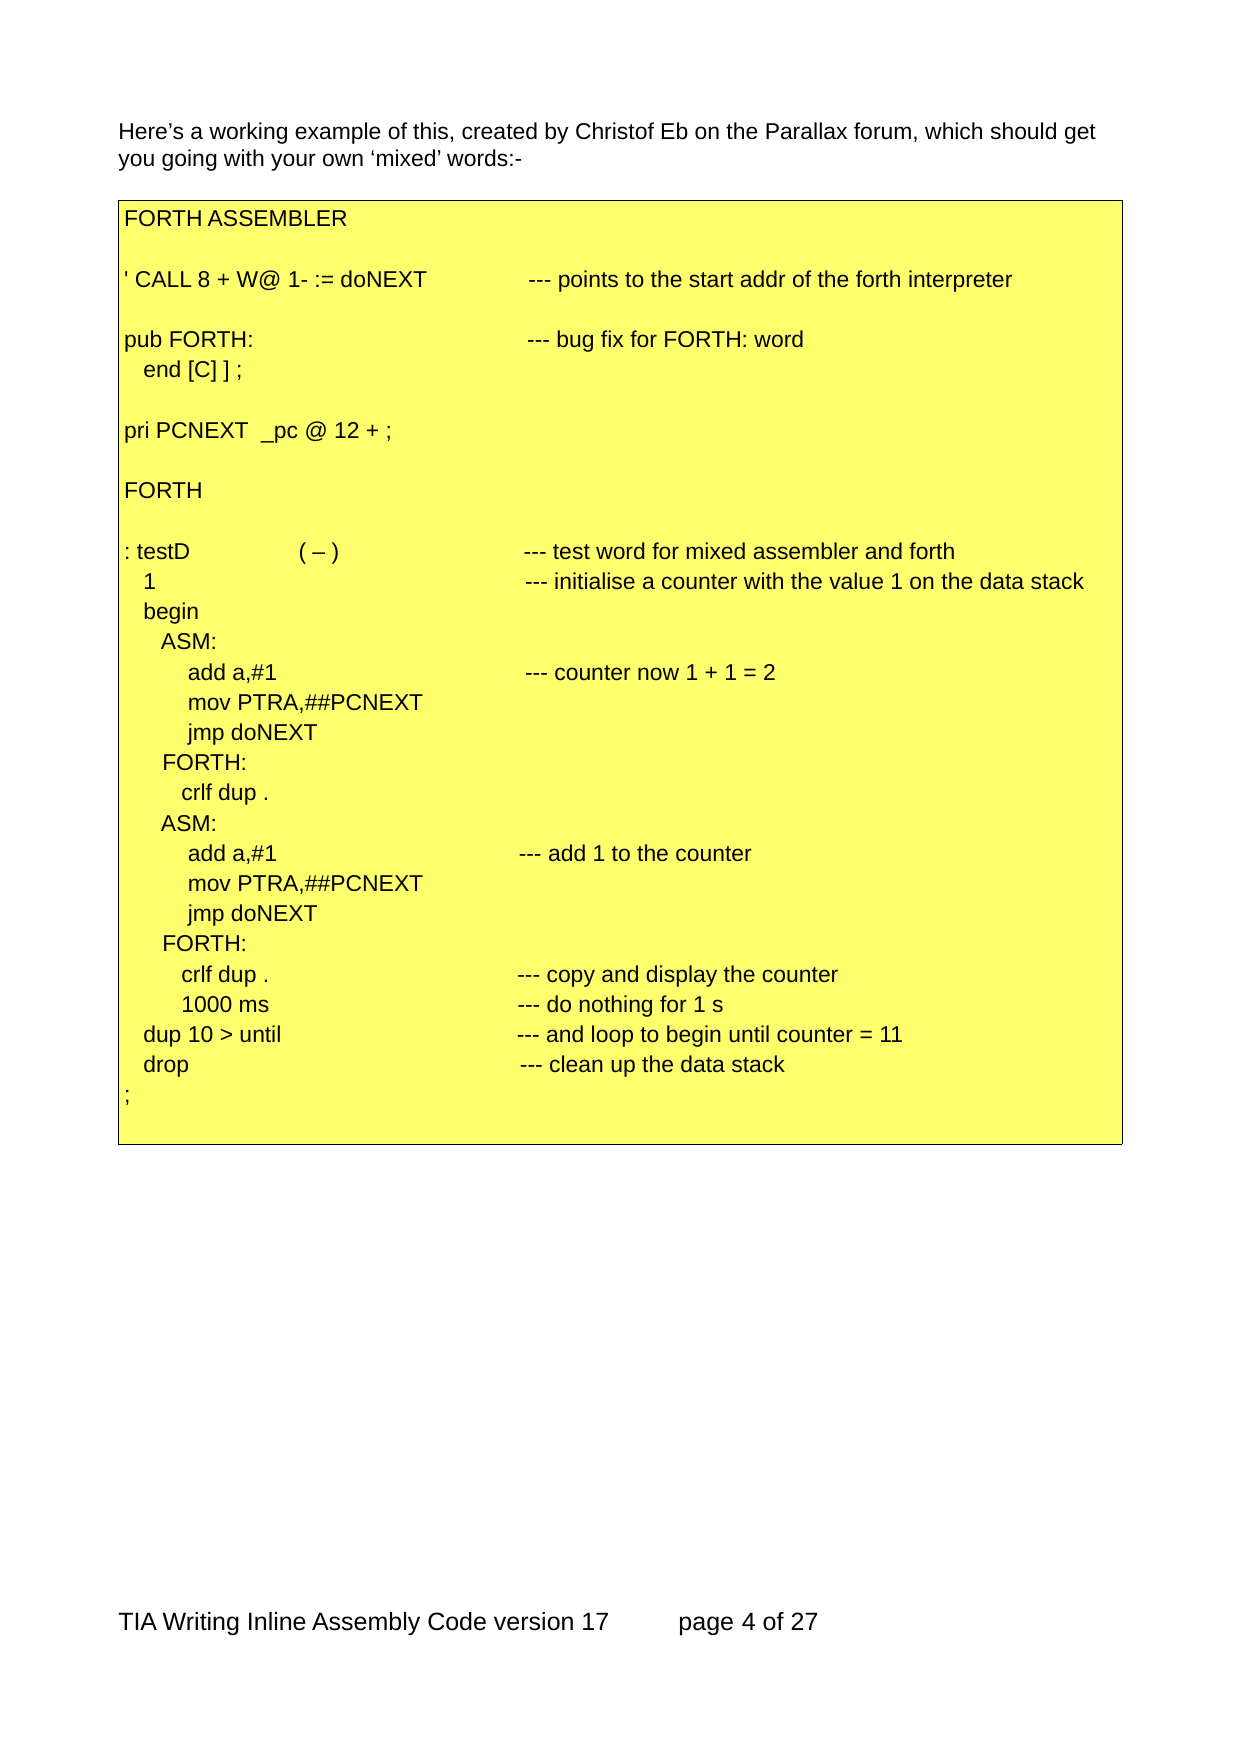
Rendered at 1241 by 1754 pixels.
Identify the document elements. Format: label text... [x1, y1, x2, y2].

table_header FORTH ASSEMBLER ' CALL 8 + W@ 1- := doNEXT --- points to the start addr of the forth interpreter pub FORTH: --- bug fix for FORTH: word end [C] ] ; pri PCNEXT _pc @ 12 + ; FORTH : testD ( – ) --- test word for mixed assembler and forth 1 --- initialise a counter with the value 1 on the data stack begin ASM: add a,#1 --- counter now 1 + 1 = 2 mov PTRA,##PCNEXT jmp doNEXT FORTH: crlf dup . ASM: add a,#1 --- add 1 to the counter mov PTRA,##PCNEXT jmp doNEXT FORTH: crlf dup . --- copy and display the counter 1000 ms --- do nothing for 1 s dup 10 > until --- and loop to begin until counter = 11 drop --- clean up the data stack ; [119, 201, 1122, 1144]
text Here’s a working example of this, created by Christof Eb on the Parallax forum, which should get you going with your own ‘mixed’ words:- [118, 118, 1122, 171]
